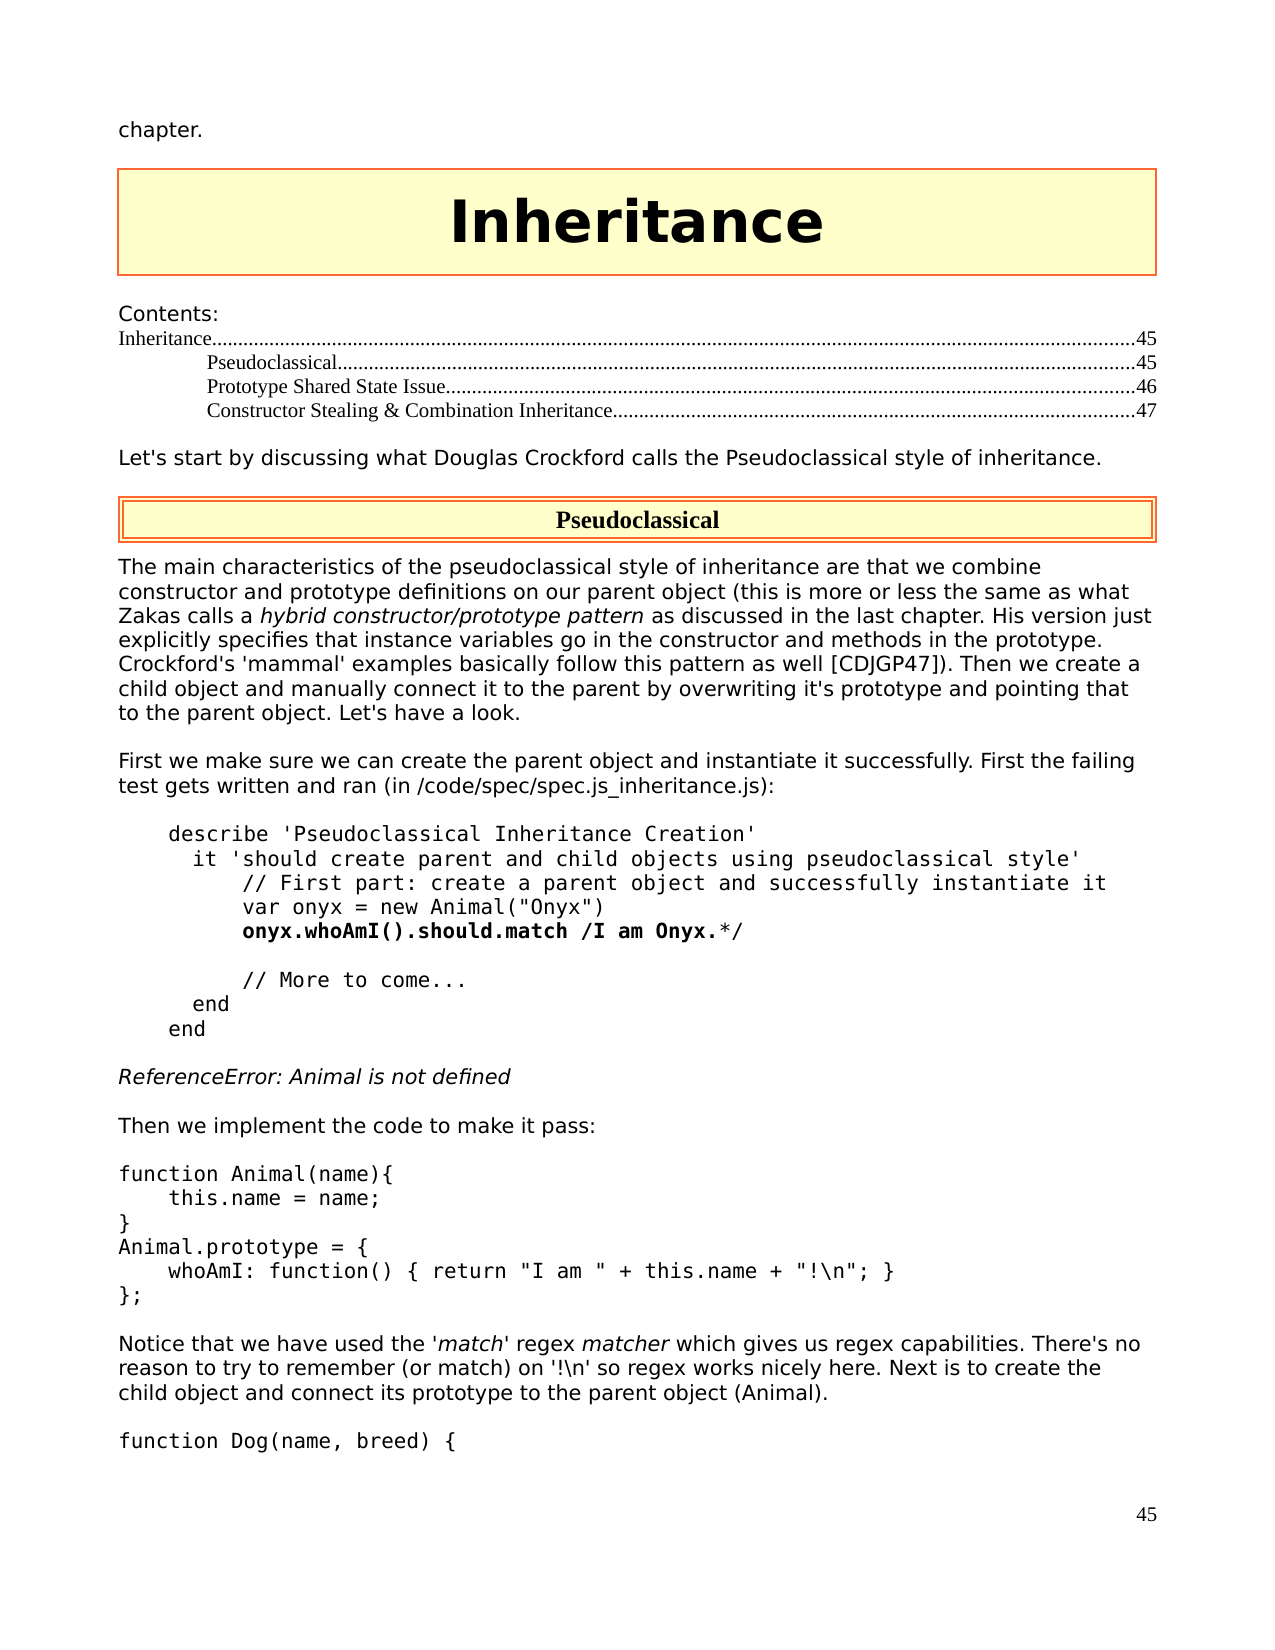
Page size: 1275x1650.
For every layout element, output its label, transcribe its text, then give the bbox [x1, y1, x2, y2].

text Prototype Shared State Issue 46 [207, 374, 1157, 398]
text onyx.whoAmI().should.match /I am Onyx.*/ [118, 919, 1157, 944]
subtitle Inheritance [119, 170, 1155, 274]
text Inheritance 45 [118, 326, 1157, 350]
text this.name = name; [118, 1186, 1157, 1211]
text var onyx = new Animal("Onyx") [118, 895, 1157, 919]
text } [118, 1211, 1157, 1235]
text Contents: [118, 302, 1157, 326]
text describe 'Pseudoclassical Inheritance Creation' [118, 822, 1157, 847]
text Animal.prototype = { [118, 1235, 1157, 1259]
text The main characteristics of the pseudoclassical style of inheritance are that we combine constructor and prototype definitions on our parent object (this is more or less the same as what Zakas calls a hybrid constructor/prototype pattern as discussed in the last chapter. His version just explicitly specifies that instance variables go in the constructor and methods in the prototype. Crockford's 'mammal' examples basically follow this pattern as well [CDJGP47]). Then we create a child object and manually connect it to the parent by overwriting it's prototype and pointing that to the parent object. Let's have a look. [118, 555, 1157, 725]
text function Dog(name, breed) { [118, 1429, 1157, 1453]
text end [118, 992, 1157, 1017]
text First we make sure we can create the parent object and instantiate it successfully. First the failing test gets written and ran (in /code/spec/spec.js_inheritance.js): [118, 749, 1157, 798]
text ReferenceError: Animal is not defined [118, 1065, 1157, 1089]
text // More to come... [118, 968, 1157, 992]
text chapter. [118, 118, 1157, 142]
text Let's start by discussing what Douglas Crockford calls the Pseudoclassical style of inheritance. [118, 446, 1157, 471]
text Constructor Stealing & Combination Inheritance 47 [207, 398, 1157, 422]
text }; [118, 1283, 1157, 1308]
text Then we implement the code to make it pass: [118, 1114, 1157, 1138]
text // First part: create a parent object and successfully instantiate it [118, 871, 1157, 895]
text whoAmI: function() { return "I am " + this.name + "!\n"; } [118, 1259, 1157, 1283]
text Pseudoclassical 45 [207, 350, 1157, 374]
text end [118, 1017, 1157, 1041]
text function Animal(name){ [118, 1162, 1157, 1186]
text Notice that we have used the 'match' regex matcher which gives us regex capabilities. There's no reason to try to remember (or match) on '!\n' so regex works nicely here. Next is to create the child object and connect its prototype to the parent object (Animal). [118, 1332, 1157, 1405]
text it 'should create parent and child objects using pseudoclassical style' [118, 847, 1157, 871]
